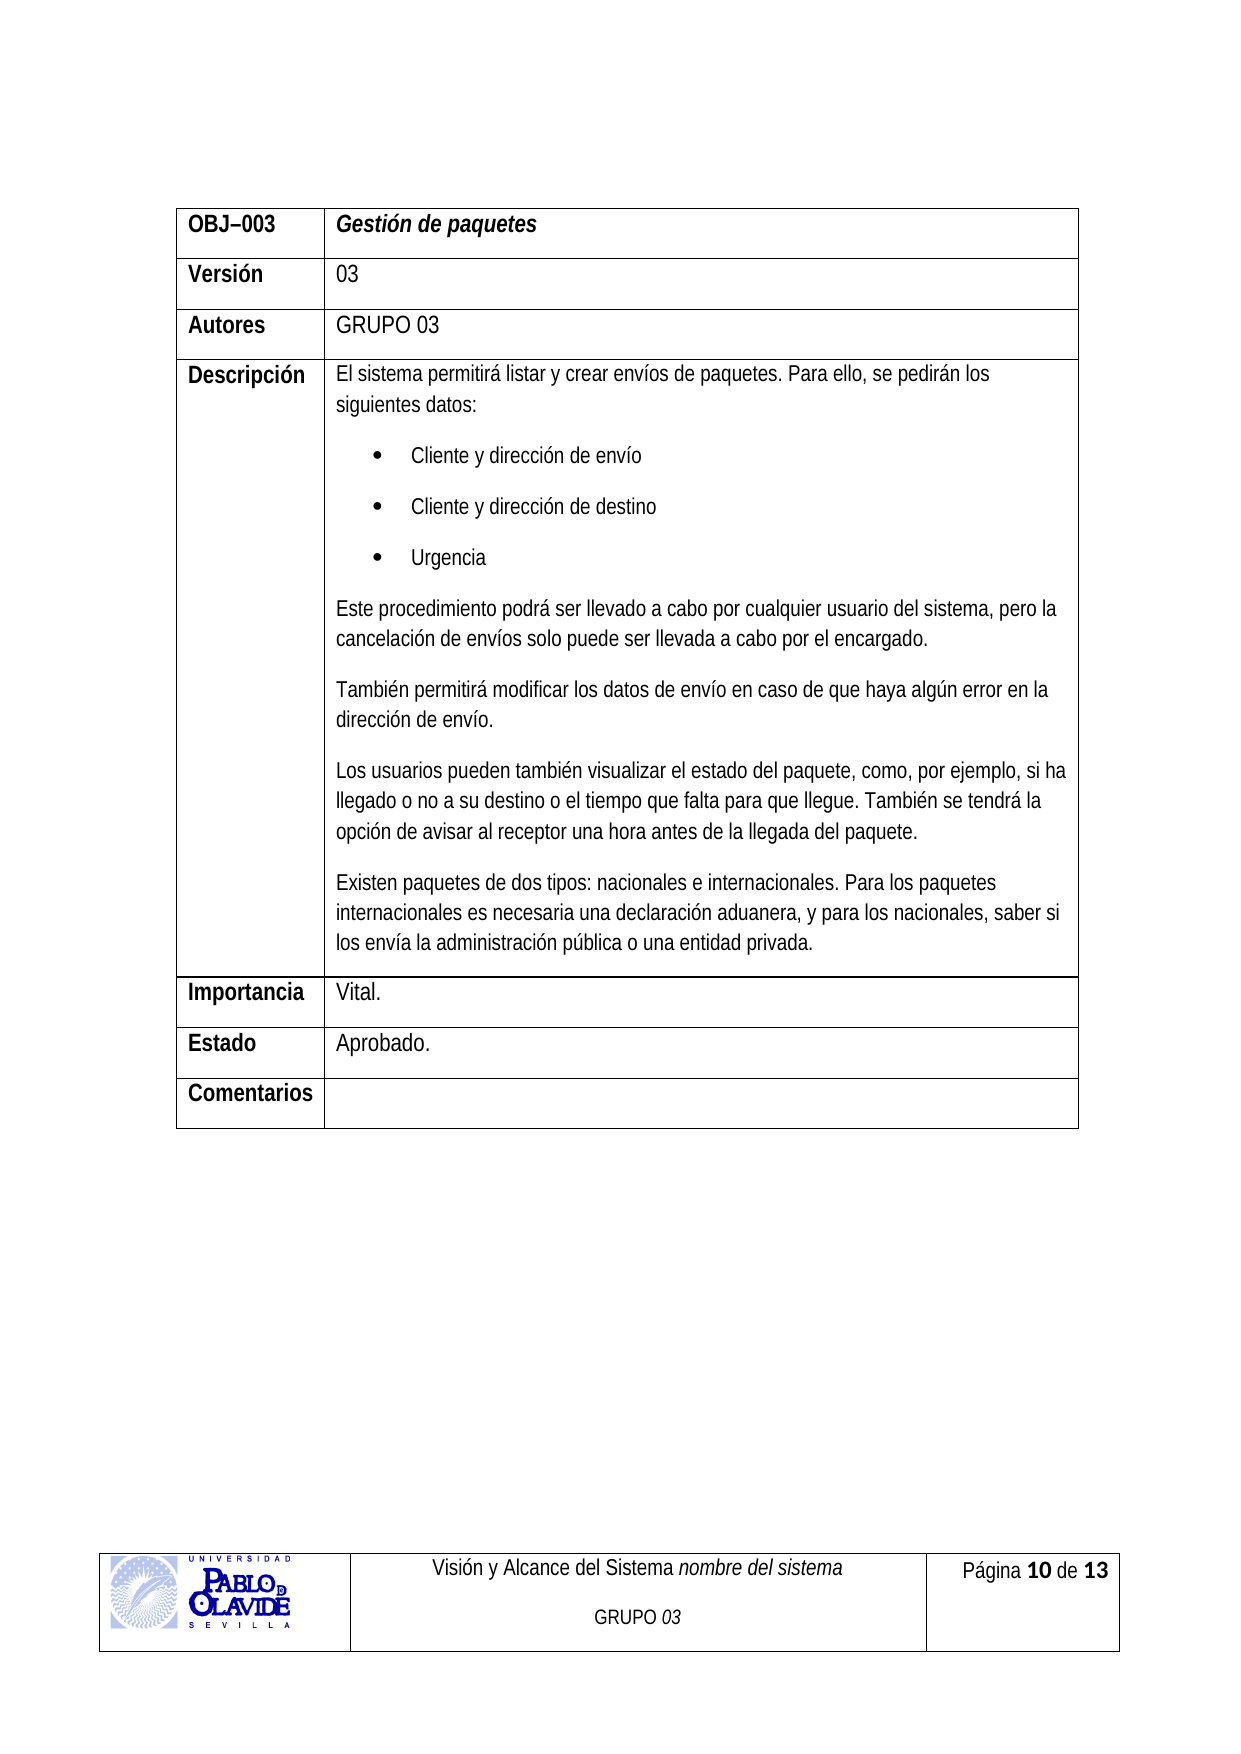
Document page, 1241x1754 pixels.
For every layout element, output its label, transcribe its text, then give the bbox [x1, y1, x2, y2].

table_cell Vital. [325, 978, 1078, 1027]
table_cell Versión [177, 259, 324, 309]
table_cell Aprobado. [325, 1028, 1078, 1077]
table_header Gestión de paquetes [325, 209, 1078, 258]
table_cell Autores [177, 310, 324, 359]
table_header OBJ–003 [177, 209, 324, 258]
table_cell El sistema permitirá listar y crear envíos de paquetes. Para ello, se pedirán los siguientes datos: Cliente y dirección de envío Cliente y dirección de destino Urgencia Este procedimiento podrá ser llevado a cabo por cualquier usuario del sistema, pero la cancelación de envíos solo puede ser llevada a cabo por el encargado. También permitirá modificar los datos de envío en caso de que haya algún error en la dirección de envío. Los usuarios pueden también visualizar el estado del paquete, como, por ejemplo, si ha llegado o no a su destino o el tiempo que falta para que llegue. También se tendrá la opción de avisar al receptor una hora antes de la llegada del paquete. Existen paquetes de dos tipos: nacionales e internacionales. Para los paquetes internacionales es necesaria una declaración aduanera, y para los nacionales, saber si los envía la administración pública o una entidad privada. [325, 360, 1078, 976]
table_cell 03 [325, 259, 1078, 309]
table_cell Comentarios [177, 1079, 324, 1128]
table_cell Descripción [177, 360, 324, 976]
table_cell Estado [177, 1028, 324, 1077]
table_cell Importancia [177, 978, 324, 1027]
table_cell GRUPO 03 [325, 310, 1078, 359]
picture [110, 1554, 290, 1631]
table_cell [325, 1079, 1078, 1128]
